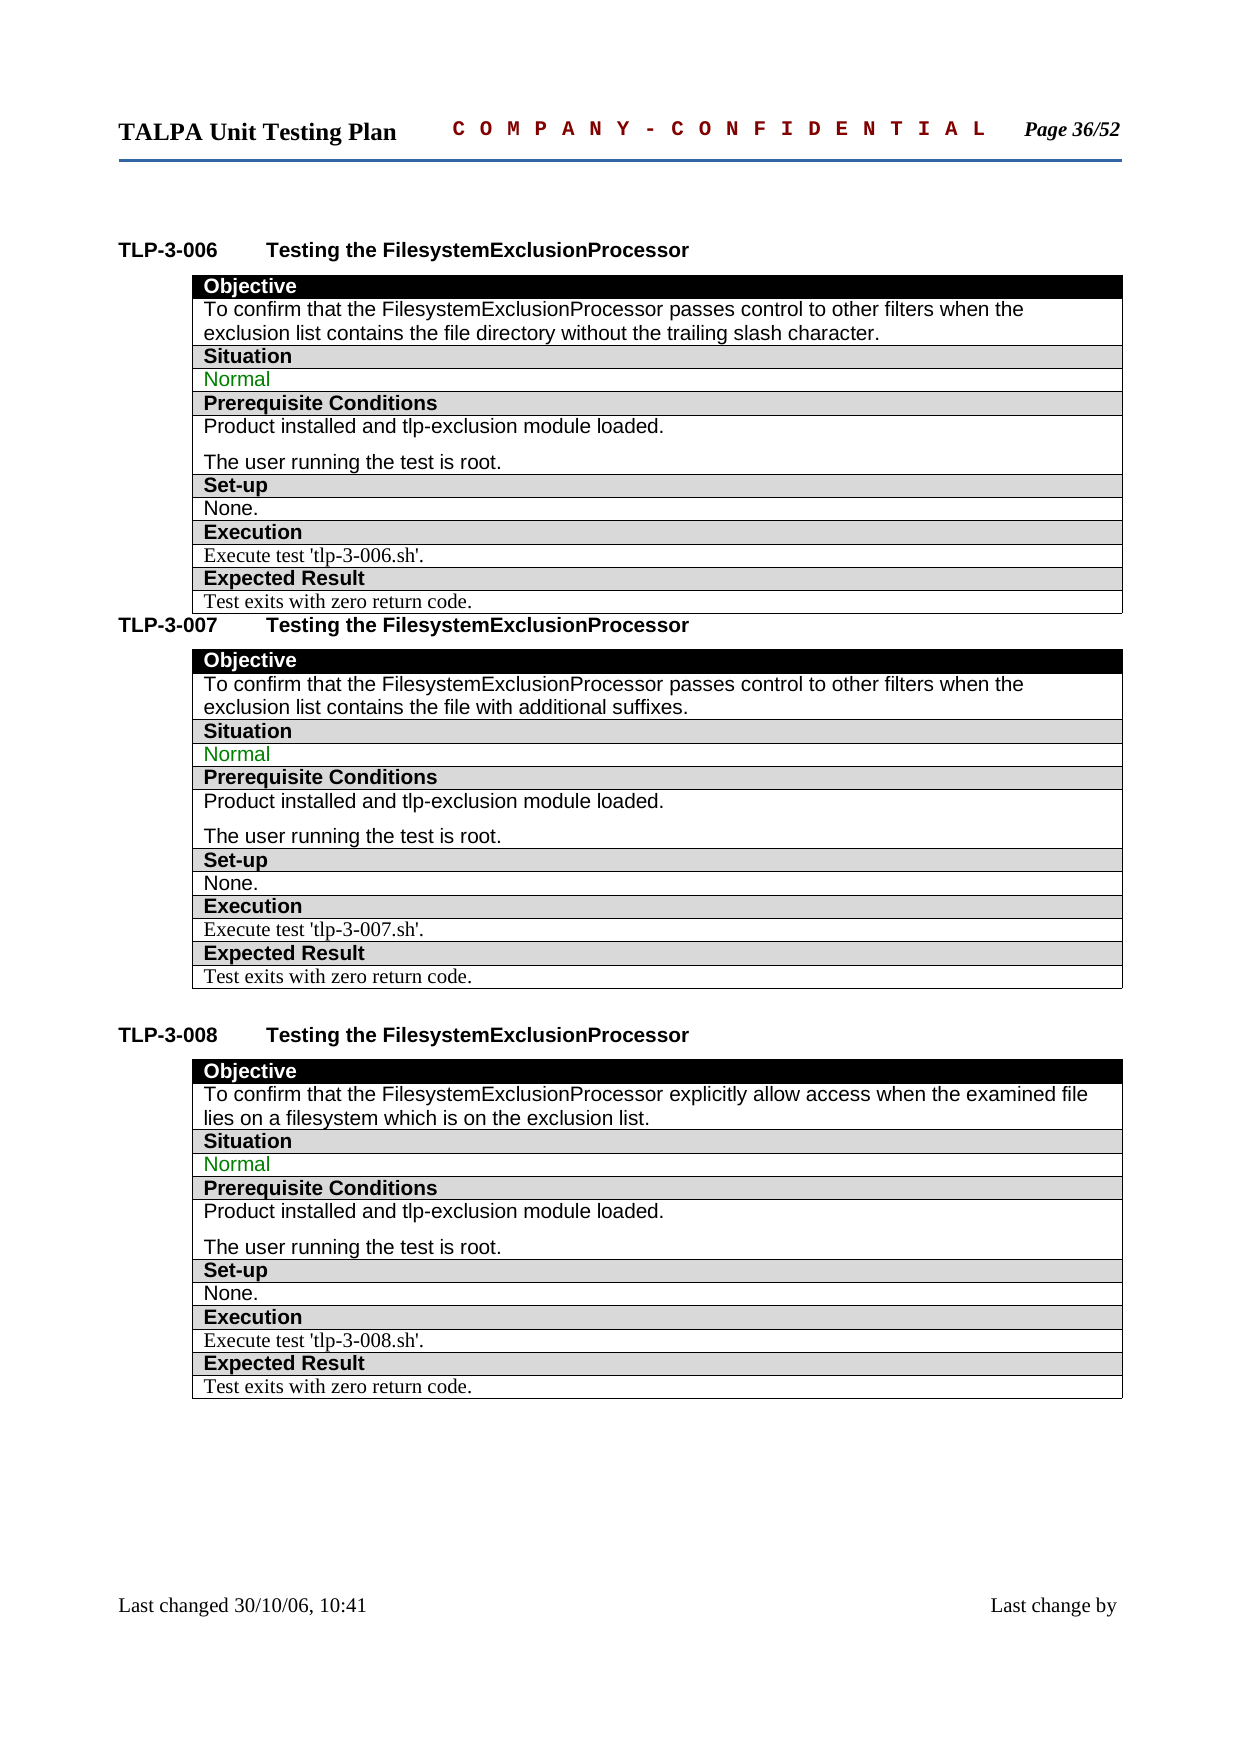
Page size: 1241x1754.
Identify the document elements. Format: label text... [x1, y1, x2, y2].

table_cell Prerequisite Conditions [193, 767, 1122, 789]
table_cell To confirm that the FilesystemExclusionProcessor passes control to other filters when the exclusion list contains the file with additional suffixes. [193, 674, 1122, 719]
table_cell None. [193, 1283, 1122, 1305]
table_cell Execute test 'tlp-3-007.sh'. [193, 919, 1122, 941]
table_cell Set-up [193, 849, 1122, 871]
table_header Objective [193, 650, 1122, 673]
table_cell Execution [193, 896, 1122, 918]
table_cell Execute test 'tlp-3-008.sh'. [193, 1330, 1122, 1352]
table_cell To confirm that the FilesystemExclusionProcessor passes control to other filters when the exclusion list contains the file directory without the trailing slash character. [193, 299, 1122, 345]
table_cell Execution [193, 1306, 1122, 1329]
table_cell Set-up [193, 1260, 1122, 1282]
table_cell Execute test 'tlp-3-006.sh'. [193, 545, 1122, 567]
table_cell Normal [193, 1154, 1122, 1176]
table_cell Expected Result [193, 942, 1122, 965]
table_cell Prerequisite Conditions [193, 1177, 1122, 1199]
table_cell Normal [193, 369, 1122, 391]
table_cell To confirm that the FilesystemExclusionProcessor explicitly allow access when the examined file lies on a filesystem which is on the exclusion list. [193, 1084, 1122, 1129]
table_cell Expected Result [193, 568, 1122, 590]
table_cell Situation [193, 346, 1122, 368]
table_cell None. [193, 498, 1122, 520]
table_cell None. [193, 872, 1122, 895]
table_cell Product installed and tlp-exclusion module loaded. The user running the test is root. [193, 416, 1122, 474]
table_cell Situation [193, 1130, 1122, 1153]
text TLP-3-008 Testing the FilesystemExclusionProcessor [118, 1024, 1122, 1047]
table_cell Test exits with zero return code. [193, 966, 1122, 988]
table_cell Test exits with zero return code. [193, 591, 1122, 613]
table_header Objective [193, 276, 1122, 298]
table_cell Expected Result [193, 1353, 1122, 1375]
table_cell Set-up [193, 475, 1122, 497]
table_cell Normal [193, 744, 1122, 766]
text TLP-3-007 Testing the FilesystemExclusionProcessor [118, 613, 1122, 637]
table_header Objective [193, 1060, 1122, 1083]
table_cell Product installed and tlp-exclusion module loaded. The user running the test is root. [193, 1200, 1122, 1259]
table_cell Prerequisite Conditions [193, 392, 1122, 415]
table_cell Test exits with zero return code. [193, 1376, 1122, 1398]
table_cell Situation [193, 720, 1122, 743]
table_cell Execution [193, 521, 1122, 544]
table_cell Product installed and tlp-exclusion module loaded. The user running the test is root. [193, 790, 1122, 848]
text TLP-3-006 Testing the FilesystemExclusionProcessor [118, 239, 1122, 262]
